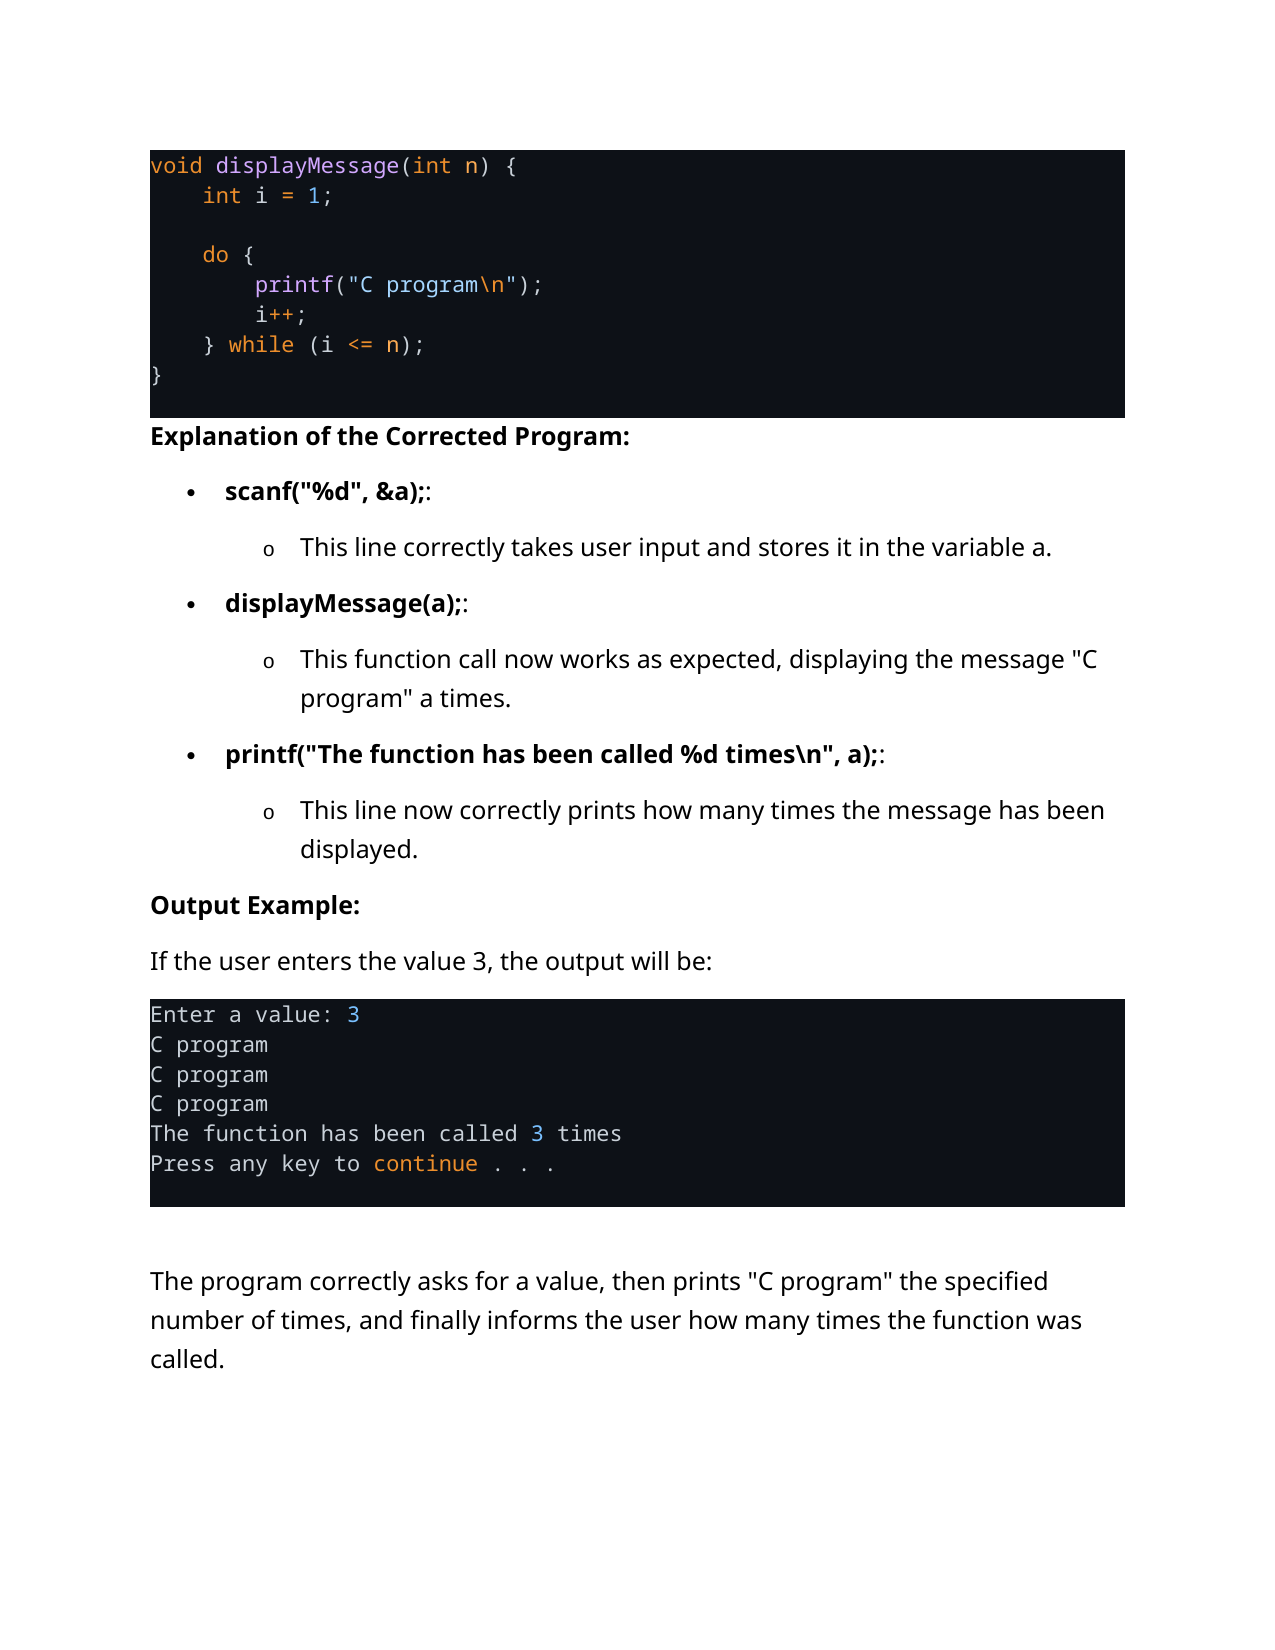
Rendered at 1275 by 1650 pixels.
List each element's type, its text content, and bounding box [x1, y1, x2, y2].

text i++; [150, 299, 1125, 329]
text Press any key to continue . . . [150, 1148, 1125, 1178]
text Enter a value: 3 [150, 999, 1125, 1029]
text } while (i <= n); [150, 329, 1125, 358]
list scanf("%d", &a);: [187, 474, 1125, 508]
text C program [150, 1058, 1125, 1088]
text Explanation of the Corrected Program: [150, 418, 1125, 452]
list This line now correctly prints how many times the message has been displayed. [262, 792, 1125, 866]
text C program [150, 1029, 1125, 1058]
text void displayMessage(int n) { [150, 150, 1125, 180]
text do { [150, 239, 1125, 269]
text printf("C program\n"); [150, 269, 1125, 299]
text C program [150, 1088, 1125, 1118]
text int i = 1; [150, 180, 1125, 209]
text The program correctly asks for a value, then prints "C program" the specified number of times, and finally informs the user how many times the function was called. [150, 1263, 1125, 1376]
text } [150, 358, 1125, 388]
text If the user enters the value 3, the output will be: [150, 943, 1125, 977]
list This line correctly takes user input and stores it in the variable a. [262, 530, 1125, 564]
text Output Example: [150, 887, 1125, 921]
list This function call now works as expected, displaying the message "C program" a times. [262, 641, 1125, 715]
text The function has been called 3 times [150, 1118, 1125, 1148]
list printf("The function has been called %d times\n", a);: [187, 736, 1125, 771]
list displayMessage(a);: [187, 586, 1125, 620]
